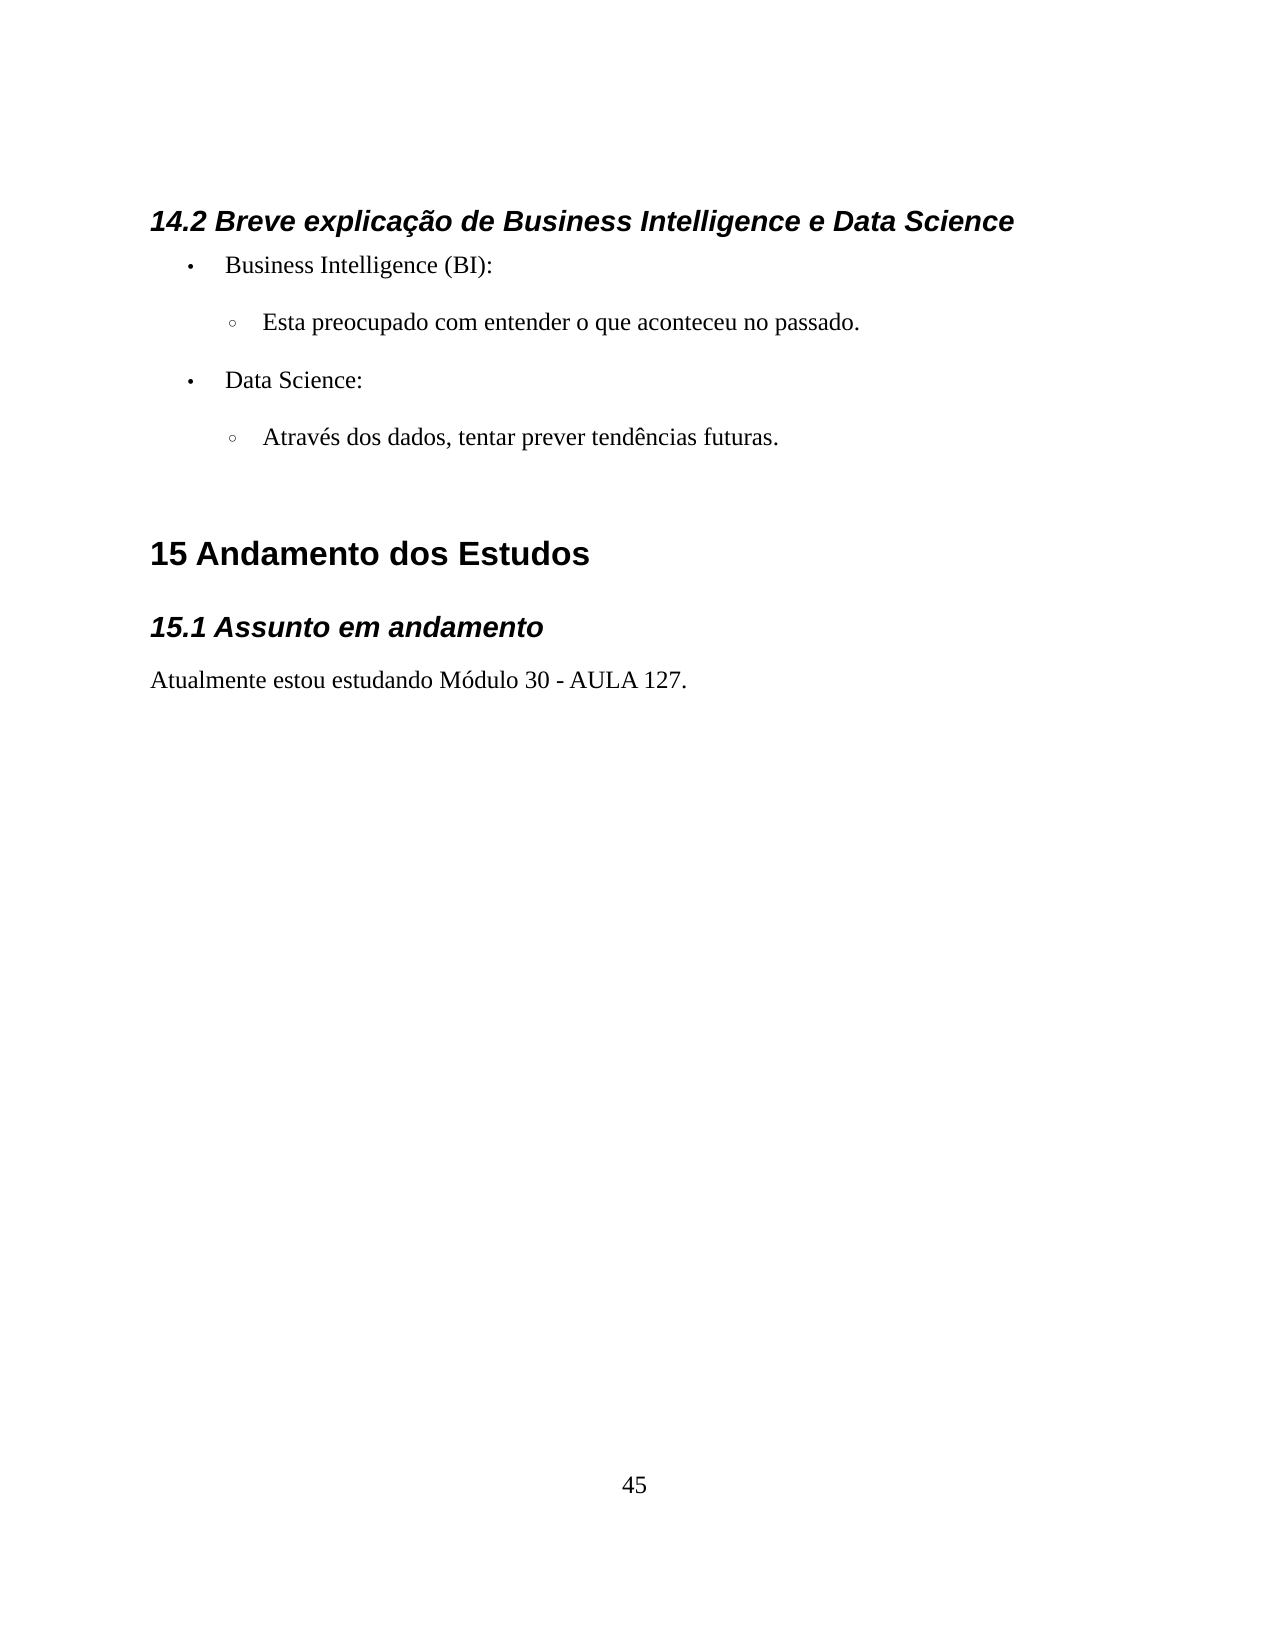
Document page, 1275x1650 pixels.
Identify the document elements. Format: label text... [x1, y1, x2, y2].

list [225, 150, 1125, 179]
subtitle 14.2 Breve explicação de Business Intelligence e Data Science [150, 204, 1125, 237]
subtitle 15.1 Assunto em andamento [150, 610, 1125, 643]
list Data Science: [187, 365, 1125, 422]
text Atualmente estou estudando Módulo 30 - AULA 127. [150, 665, 1125, 722]
list Esta preocupado com entender o que aconteceu no passado. [225, 307, 1125, 365]
list Business Intelligence (BI): [187, 250, 1125, 307]
list Através dos dados, tentar prever tendências futuras. [225, 422, 1125, 480]
subtitle 15 Andamento dos Estudos [150, 533, 1125, 572]
